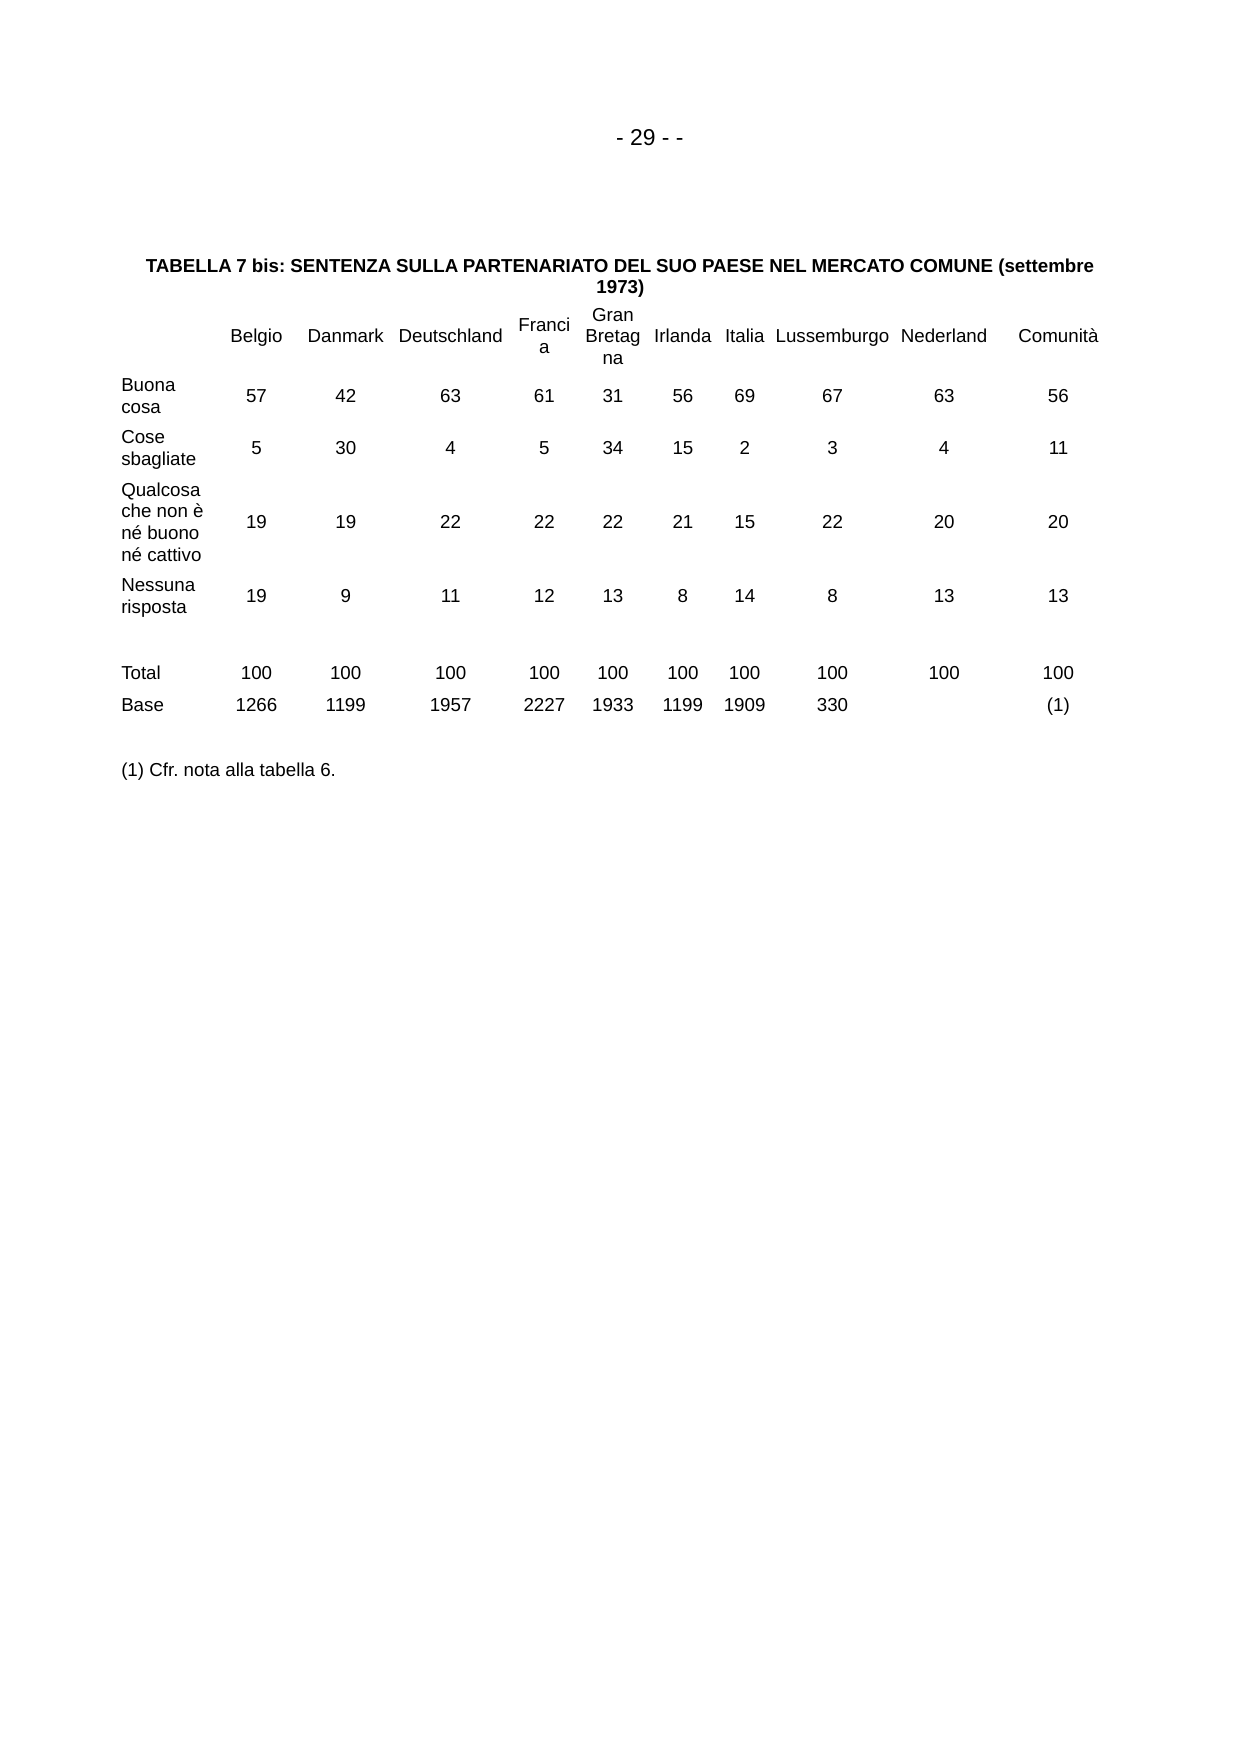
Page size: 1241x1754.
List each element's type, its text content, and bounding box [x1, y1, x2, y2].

table_cell Nessuna risposta [118, 568, 212, 624]
table_cell 1933 [578, 689, 647, 721]
table_cell [718, 721, 771, 753]
table_cell 5 [510, 420, 578, 476]
table_cell 100 [994, 656, 1122, 688]
table_cell 100 [771, 656, 893, 688]
table_cell Qualcosa che non è né buono né cattivo [118, 476, 212, 568]
table_cell Italia [718, 301, 771, 371]
table_cell 1199 [300, 689, 391, 721]
table_cell 56 [994, 371, 1122, 420]
table_cell 100 [300, 656, 391, 688]
table_cell 57 [212, 371, 300, 420]
table_cell 2227 [510, 689, 578, 721]
table_cell 3 [771, 420, 893, 476]
table_cell 15 [647, 420, 718, 476]
table_cell Lussemburgo [771, 301, 893, 371]
table_cell [300, 721, 391, 753]
table_cell 20 [994, 476, 1122, 568]
table_cell [994, 624, 1122, 656]
table_cell [771, 721, 893, 753]
table_cell [118, 301, 212, 371]
table_cell Belgio [212, 301, 300, 371]
table_cell 30 [300, 420, 391, 476]
table_cell 56 [647, 371, 718, 420]
table_cell 13 [578, 568, 647, 624]
table_cell [300, 624, 391, 656]
table_cell 330 [771, 689, 893, 721]
table_cell 19 [212, 476, 300, 568]
table_cell 19 [300, 476, 391, 568]
table_cell [894, 624, 994, 656]
table_cell 20 [894, 476, 994, 568]
table_cell 9 [300, 568, 391, 624]
table_cell 22 [771, 476, 893, 568]
table_cell 2 [718, 420, 771, 476]
table_cell 13 [994, 568, 1122, 624]
table_cell 22 [578, 476, 647, 568]
table_cell [510, 721, 578, 753]
table_cell [212, 721, 300, 753]
table_cell [118, 721, 212, 753]
table_cell Francia [510, 301, 578, 371]
table_cell 4 [894, 420, 994, 476]
table_cell 11 [994, 420, 1122, 476]
table_cell 63 [391, 371, 510, 420]
table_cell [718, 624, 771, 656]
table_cell 13 [894, 568, 994, 624]
table_cell Cose sbagliate [118, 420, 212, 476]
table_cell 100 [212, 656, 300, 688]
table_cell 8 [647, 568, 718, 624]
table_cell 100 [510, 656, 578, 688]
table_cell 1266 [212, 689, 300, 721]
table_cell [391, 721, 510, 753]
table_cell 1909 [718, 689, 771, 721]
table_cell [994, 721, 1122, 753]
table_cell (1) [994, 689, 1122, 721]
table_cell 67 [771, 371, 893, 420]
table_cell 100 [647, 656, 718, 688]
table_cell 19 [212, 568, 300, 624]
table_cell [578, 624, 647, 656]
table_cell 34 [578, 420, 647, 476]
table_cell [578, 721, 647, 753]
table_cell 100 [391, 656, 510, 688]
table_cell 11 [391, 568, 510, 624]
table_cell 5 [212, 420, 300, 476]
table_cell 4 [391, 420, 510, 476]
table_cell 100 [894, 656, 994, 688]
table_cell 100 [718, 656, 771, 688]
table_cell 61 [510, 371, 578, 420]
table_cell 22 [510, 476, 578, 568]
table_cell Buona cosa [118, 371, 212, 420]
table_cell 22 [391, 476, 510, 568]
table_cell [118, 624, 212, 656]
table_cell Gran Bretagna [578, 301, 647, 371]
table_cell 1199 [647, 689, 718, 721]
table_cell [647, 624, 718, 656]
table_cell [212, 624, 300, 656]
table_cell 15 [718, 476, 771, 568]
table_cell [647, 721, 718, 753]
table_cell (1) Cfr. nota alla tabella 6. [118, 753, 1122, 786]
table_cell 1957 [391, 689, 510, 721]
table_cell 14 [718, 568, 771, 624]
table_cell 100 [578, 656, 647, 688]
table_header TABELLA 7 bis: SENTENZA SULLA PARTENARIATO DEL SUO PAESE NEL MERCATO COMUNE (settembre 1973) [118, 252, 1122, 301]
table_cell [771, 624, 893, 656]
table_cell Base [118, 689, 212, 721]
table_cell 21 [647, 476, 718, 568]
table_cell 31 [578, 371, 647, 420]
table_cell Danmark [300, 301, 391, 371]
table_cell [894, 721, 994, 753]
table_cell Total [118, 656, 212, 688]
table_cell [894, 689, 994, 721]
table_cell Comunità [994, 301, 1122, 371]
table_cell 69 [718, 371, 771, 420]
table_cell Irlanda [647, 301, 718, 371]
table_cell [391, 624, 510, 656]
table_cell 8 [771, 568, 893, 624]
table_cell 12 [510, 568, 578, 624]
table_cell Deutschland [391, 301, 510, 371]
table_cell Nederland [894, 301, 994, 371]
table_cell 42 [300, 371, 391, 420]
table_cell 63 [894, 371, 994, 420]
table_cell [510, 624, 578, 656]
